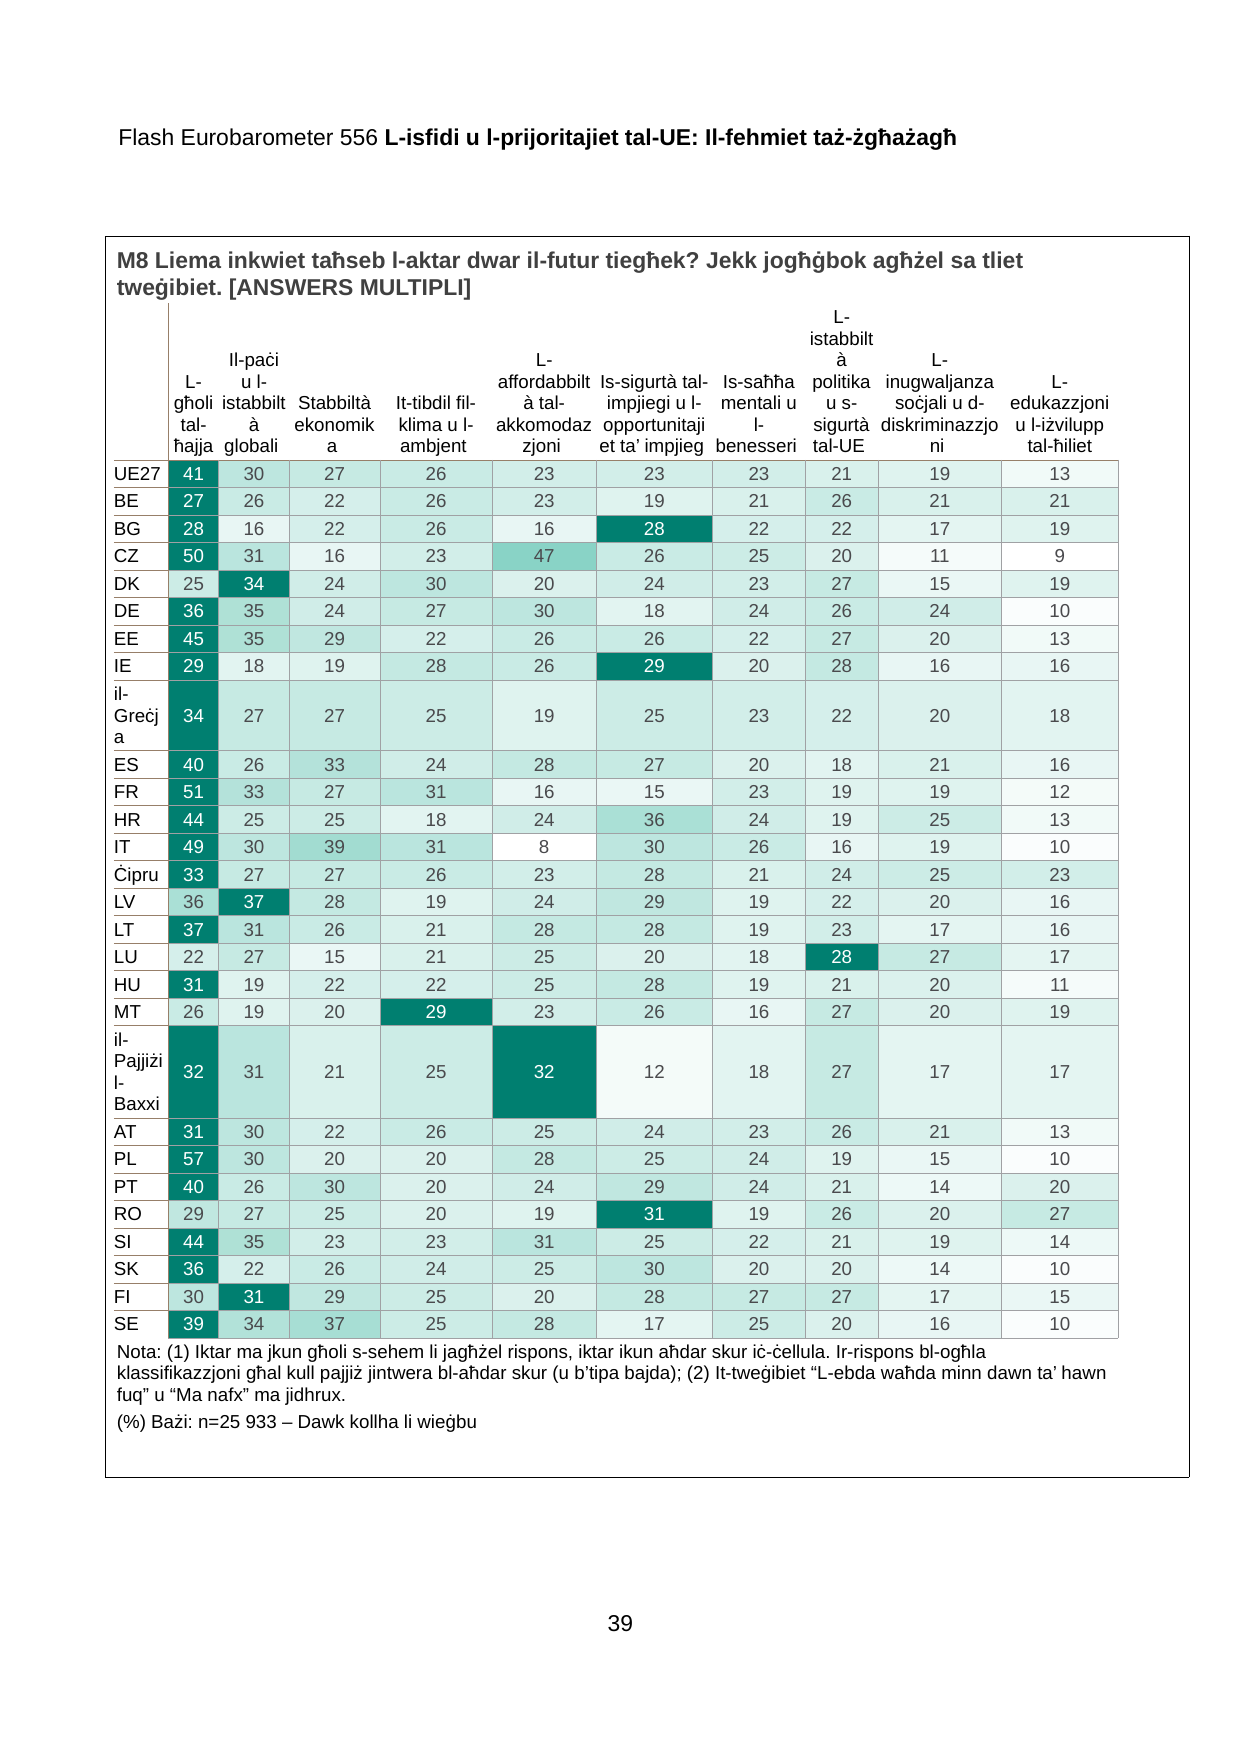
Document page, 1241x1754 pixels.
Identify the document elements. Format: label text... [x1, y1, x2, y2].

table_cell 29 [597, 653, 712, 680]
table_cell 30 [219, 461, 289, 487]
table_cell 25 [493, 971, 596, 998]
table_cell 25 [879, 806, 1001, 833]
table_cell 28 [597, 861, 712, 888]
table_cell It-tibdil fil-klima u l-ambjent [380, 303, 492, 460]
table_cell 21 [713, 861, 805, 888]
table_cell 10 [1002, 598, 1118, 625]
table_cell 20 [806, 543, 878, 570]
table_cell 51 [169, 779, 218, 805]
table_cell PL [114, 1146, 168, 1173]
table_cell 39 [290, 834, 380, 860]
table_cell 22 [806, 889, 878, 915]
table_cell 20 [879, 999, 1001, 1025]
table_cell 24 [597, 1119, 712, 1145]
table_cell 20 [713, 1256, 805, 1283]
table_cell 18 [597, 598, 712, 625]
table_cell 33 [169, 861, 218, 888]
table_cell 44 [169, 806, 218, 833]
table_cell 25 [381, 681, 492, 750]
table_cell 21 [713, 488, 805, 515]
table_cell 22 [169, 944, 218, 970]
table_cell 20 [597, 944, 712, 970]
table_cell 23 [493, 461, 596, 487]
table_cell 28 [290, 889, 380, 915]
table_cell SK [114, 1256, 168, 1283]
table_cell 25 [219, 806, 289, 833]
table_cell 33 [290, 751, 380, 778]
table_cell 27 [806, 626, 878, 652]
table_cell 19 [1002, 571, 1118, 597]
table_cell 11 [879, 543, 1001, 570]
table_cell 19 [806, 1146, 878, 1173]
table_cell 20 [879, 971, 1001, 998]
table_cell 23 [290, 1229, 380, 1255]
table_cell 16 [806, 834, 878, 860]
table_cell 27 [879, 944, 1001, 970]
table_cell 19 [290, 653, 380, 680]
table_cell 37 [290, 1311, 380, 1338]
table_cell 31 [219, 543, 289, 570]
table_cell 29 [290, 626, 380, 652]
table_cell 39 [169, 1311, 218, 1338]
table_cell LV [114, 889, 168, 915]
table_cell 27 [219, 1201, 289, 1228]
table_cell 28 [806, 653, 878, 680]
table_cell 30 [219, 1146, 289, 1173]
table_cell 29 [381, 999, 492, 1025]
table_cell 19 [713, 916, 805, 943]
table_cell CZ [114, 543, 168, 570]
table_cell 16 [1002, 916, 1118, 943]
table_cell 15 [879, 571, 1001, 597]
table_cell DE [114, 598, 168, 625]
table_cell 24 [713, 598, 805, 625]
table_cell 23 [713, 571, 805, 597]
table_cell 28 [597, 916, 712, 943]
table_cell SI [114, 1229, 168, 1255]
table_cell IT [114, 834, 168, 860]
table_cell 47 [493, 543, 596, 570]
table_cell 16 [290, 543, 380, 570]
table_cell 21 [879, 751, 1001, 778]
table_cell 26 [381, 488, 492, 515]
table_cell 21 [879, 488, 1001, 515]
table_cell 19 [219, 999, 289, 1025]
table_cell 22 [290, 488, 380, 515]
table_cell 14 [1002, 1229, 1118, 1255]
table_cell 27 [806, 999, 878, 1025]
table_cell 19 [1002, 999, 1118, 1025]
table_cell 21 [381, 916, 492, 943]
table_cell 15 [879, 1146, 1001, 1173]
table_cell 26 [219, 751, 289, 778]
table_cell 26 [806, 598, 878, 625]
table_cell 20 [381, 1174, 492, 1200]
table_cell 16 [879, 653, 1001, 680]
table_cell 57 [169, 1146, 218, 1173]
table_cell 19 [219, 971, 289, 998]
table_cell 27 [806, 571, 878, 597]
table_cell 16 [1002, 653, 1118, 680]
table_cell 13 [1002, 626, 1118, 652]
table_cell 18 [713, 944, 805, 970]
table_cell 30 [597, 1256, 712, 1283]
table_cell L-affordabbiltà tal-akkomodazzjoni [492, 303, 596, 460]
table_cell 31 [219, 1284, 289, 1310]
table_cell LU [114, 944, 168, 970]
table_cell 24 [381, 751, 492, 778]
table_cell 20 [713, 653, 805, 680]
table_cell 22 [806, 516, 878, 542]
table_cell 27 [806, 1284, 878, 1310]
table_cell 17 [1002, 1026, 1118, 1118]
table_cell 29 [597, 1174, 712, 1200]
table_cell 15 [1002, 1284, 1118, 1310]
table_cell 26 [219, 488, 289, 515]
table_cell 19 [493, 1201, 596, 1228]
table_cell 18 [713, 1026, 805, 1118]
table_cell 19 [879, 1229, 1001, 1255]
table_cell 16 [713, 999, 805, 1025]
table_cell 19 [713, 971, 805, 998]
table_cell 20 [806, 1311, 878, 1338]
table_cell 26 [597, 626, 712, 652]
table_cell 44 [169, 1229, 218, 1255]
table_cell 25 [169, 571, 218, 597]
table_cell 26 [381, 1119, 492, 1145]
table_cell 26 [493, 653, 596, 680]
table_cell 31 [169, 1119, 218, 1145]
table_cell 22 [713, 626, 805, 652]
table_cell 19 [806, 779, 878, 805]
table_cell 25 [381, 1026, 492, 1118]
table_cell 37 [219, 889, 289, 915]
table_cell 20 [290, 1146, 380, 1173]
table_cell 28 [493, 916, 596, 943]
table_cell 23 [381, 1229, 492, 1255]
table_cell 26 [597, 999, 712, 1025]
table_cell 23 [493, 999, 596, 1025]
table_cell 13 [1002, 806, 1118, 833]
table_cell 30 [219, 834, 289, 860]
table_cell 20 [879, 626, 1001, 652]
table_cell 19 [879, 834, 1001, 860]
table_cell 17 [879, 1026, 1001, 1118]
table_cell Stabbiltà ekonomika [289, 303, 380, 460]
table_cell 27 [290, 681, 380, 750]
table_cell 31 [493, 1229, 596, 1255]
table_cell il-Greċja [114, 681, 168, 750]
table_cell 10 [1002, 1146, 1118, 1173]
table_cell 27 [381, 598, 492, 625]
table_cell 19 [879, 461, 1001, 487]
table_cell 26 [806, 488, 878, 515]
table_cell 30 [597, 834, 712, 860]
table_cell 23 [1002, 861, 1118, 888]
table_cell 29 [597, 889, 712, 915]
table_cell 15 [597, 779, 712, 805]
table_cell 28 [597, 1284, 712, 1310]
table_cell 10 [1002, 834, 1118, 860]
table_cell 30 [290, 1174, 380, 1200]
table_cell 16 [493, 779, 596, 805]
table_cell 22 [290, 1119, 380, 1145]
table_cell 26 [219, 1174, 289, 1200]
table_cell 27 [290, 461, 380, 487]
table_cell 23 [713, 461, 805, 487]
table_cell 26 [806, 1201, 878, 1228]
table_cell il-Pajjiżi l-Baxxi [114, 1026, 168, 1118]
table_cell 8 [493, 834, 596, 860]
table_cell L-edukazzjoni u l-iżvilupp tal-ħiliet [1001, 303, 1118, 460]
table_cell 26 [169, 999, 218, 1025]
table_cell 24 [493, 889, 596, 915]
table_cell 24 [290, 571, 380, 597]
table_cell 31 [169, 971, 218, 998]
table_cell 22 [806, 681, 878, 750]
table_cell 45 [169, 626, 218, 652]
table_cell 14 [879, 1256, 1001, 1283]
table_cell 18 [806, 751, 878, 778]
table_cell 27 [219, 861, 289, 888]
table_cell MT [114, 999, 168, 1025]
table_cell 31 [219, 1026, 289, 1118]
table_cell 17 [879, 916, 1001, 943]
table_cell 20 [493, 1284, 596, 1310]
table_header M8 Liema inkwiet taħseb l-aktar dwar il-futur tiegħek? Jekk jogħġbok agħżel sa tliet tweġibiet. [ANSWERS MULTIPLI] [114, 245, 1118, 303]
table_cell 19 [493, 681, 596, 750]
table_cell 50 [169, 543, 218, 570]
table_cell 35 [219, 1229, 289, 1255]
table_cell 26 [806, 1119, 878, 1145]
table_cell 10 [1002, 1256, 1118, 1283]
table_cell 24 [806, 861, 878, 888]
table_cell 13 [1002, 461, 1118, 487]
table_cell Ċipru [114, 861, 168, 888]
table_cell 21 [806, 1174, 878, 1200]
table_cell 28 [381, 653, 492, 680]
table_cell DK [114, 571, 168, 597]
table_cell 41 [169, 461, 218, 487]
table_cell Is-sigurtà tal-impjiegi u l-opportunitajiet ta’ impjieg [596, 303, 712, 460]
table_cell 25 [713, 1311, 805, 1338]
table_cell 17 [1002, 944, 1118, 970]
table_cell 20 [879, 681, 1001, 750]
table_cell 24 [381, 1256, 492, 1283]
table_cell 26 [290, 916, 380, 943]
table_cell 23 [493, 861, 596, 888]
table_cell 19 [597, 488, 712, 515]
table_cell 28 [169, 516, 218, 542]
table_cell 32 [493, 1026, 596, 1118]
table_cell 13 [1002, 1119, 1118, 1145]
table_cell 22 [381, 971, 492, 998]
table_cell 28 [597, 971, 712, 998]
table_cell 16 [1002, 751, 1118, 778]
table_cell 21 [290, 1026, 380, 1118]
table_cell 27 [290, 779, 380, 805]
table_cell 31 [381, 779, 492, 805]
table_cell [114, 303, 168, 460]
table_cell 16 [879, 1311, 1001, 1338]
table_cell 20 [381, 1201, 492, 1228]
table_cell 25 [713, 543, 805, 570]
table_cell HR [114, 806, 168, 833]
table_cell 27 [806, 1026, 878, 1118]
table_cell 27 [713, 1284, 805, 1310]
table_cell EE [114, 626, 168, 652]
table_cell Il-paċi u l-istabbiltà globali [219, 303, 289, 460]
table_cell LT [114, 916, 168, 943]
table_cell 20 [1002, 1174, 1118, 1200]
table_cell 26 [290, 1256, 380, 1283]
table_cell FI [114, 1284, 168, 1310]
table_cell 25 [597, 681, 712, 750]
table_cell 19 [1002, 516, 1118, 542]
table_cell 27 [290, 861, 380, 888]
table_cell 28 [493, 1146, 596, 1173]
table_cell 20 [806, 1256, 878, 1283]
table_cell UE27 [114, 461, 168, 487]
table_cell 15 [290, 944, 380, 970]
table_cell ES [114, 751, 168, 778]
table_cell 27 [597, 751, 712, 778]
table_cell IE [114, 653, 168, 680]
table_cell 23 [713, 1119, 805, 1145]
table_cell 19 [381, 889, 492, 915]
table_cell 49 [169, 834, 218, 860]
table_cell 22 [381, 626, 492, 652]
table_cell 25 [597, 1146, 712, 1173]
table_cell 27 [1002, 1201, 1118, 1228]
table_cell 27 [219, 944, 289, 970]
table_cell 20 [290, 999, 380, 1025]
table_cell 23 [381, 543, 492, 570]
table_cell 19 [879, 779, 1001, 805]
table_cell 21 [381, 944, 492, 970]
table_cell 28 [806, 944, 878, 970]
table_cell 22 [713, 1229, 805, 1255]
table_cell 20 [713, 751, 805, 778]
table_cell 28 [493, 751, 596, 778]
table_cell 25 [597, 1229, 712, 1255]
table_cell AT [114, 1119, 168, 1145]
table_cell 36 [169, 889, 218, 915]
table_cell 29 [290, 1284, 380, 1310]
table_cell 34 [219, 1311, 289, 1338]
table_cell 23 [713, 779, 805, 805]
table_cell 25 [493, 1119, 596, 1145]
table_cell 26 [381, 461, 492, 487]
table_cell 24 [879, 598, 1001, 625]
table_cell 31 [597, 1201, 712, 1228]
table_cell 30 [169, 1284, 218, 1310]
table_cell 18 [1002, 681, 1118, 750]
table_cell 17 [879, 1284, 1001, 1310]
table_cell 17 [879, 516, 1001, 542]
table_cell 22 [290, 971, 380, 998]
table_cell 32 [169, 1026, 218, 1118]
table_cell 21 [1002, 488, 1118, 515]
table_cell L-inugwaljanza soċjali u d-diskriminazzjoni [878, 303, 1001, 460]
table_cell 34 [169, 681, 218, 750]
table_cell 26 [597, 543, 712, 570]
table_cell 25 [381, 1284, 492, 1310]
table_cell 26 [381, 861, 492, 888]
table_cell 12 [1002, 779, 1118, 805]
table_cell 23 [597, 461, 712, 487]
table_cell 36 [169, 598, 218, 625]
table_cell 40 [169, 751, 218, 778]
table_cell 9 [1002, 543, 1118, 570]
table_cell RO [114, 1201, 168, 1228]
table_cell Is-saħħa mentali u l-benesseri [712, 303, 805, 460]
table_cell 25 [879, 861, 1001, 888]
table_cell L-għoli tal-ħajja [169, 303, 218, 460]
table_cell 22 [713, 516, 805, 542]
table_cell 22 [219, 1256, 289, 1283]
table_cell 19 [713, 1201, 805, 1228]
table_cell 16 [219, 516, 289, 542]
table_cell 23 [493, 488, 596, 515]
table_cell 24 [713, 806, 805, 833]
table_cell 24 [290, 598, 380, 625]
table_cell 31 [381, 834, 492, 860]
table_cell 36 [597, 806, 712, 833]
table_cell 31 [219, 916, 289, 943]
table_cell 22 [290, 516, 380, 542]
table_cell 37 [169, 916, 218, 943]
table_cell 40 [169, 1174, 218, 1200]
table_cell 30 [381, 571, 492, 597]
table_cell 23 [713, 681, 805, 750]
table_cell 23 [806, 916, 878, 943]
table_cell 25 [290, 1201, 380, 1228]
table_cell 18 [381, 806, 492, 833]
table_cell 24 [493, 1174, 596, 1200]
table_cell 28 [597, 516, 712, 542]
table_cell BE [114, 488, 168, 515]
table_cell 19 [806, 806, 878, 833]
table_cell 29 [169, 653, 218, 680]
table_cell 21 [806, 461, 878, 487]
table_cell 18 [219, 653, 289, 680]
table_cell 27 [169, 488, 218, 515]
table_cell 26 [713, 834, 805, 860]
table_cell 29 [169, 1201, 218, 1228]
table_cell FR [114, 779, 168, 805]
table_cell 35 [219, 626, 289, 652]
table_cell 24 [713, 1146, 805, 1173]
table_cell 21 [806, 1229, 878, 1255]
table_cell (%) Bażi: n=25 933 – Dawk kollha li wieġbu [114, 1408, 1118, 1436]
table_cell SE [114, 1311, 168, 1338]
table_cell 25 [290, 806, 380, 833]
table_cell BG [114, 516, 168, 542]
table_cell 25 [493, 944, 596, 970]
table_cell 20 [381, 1146, 492, 1173]
table_cell 16 [1002, 889, 1118, 915]
table_cell 20 [493, 571, 596, 597]
table_cell 17 [597, 1311, 712, 1338]
table_cell 20 [879, 889, 1001, 915]
table_cell 34 [219, 571, 289, 597]
table_cell 20 [879, 1201, 1001, 1228]
table_cell 33 [219, 779, 289, 805]
table_cell 21 [806, 971, 878, 998]
table_cell 24 [597, 571, 712, 597]
table_cell 30 [219, 1119, 289, 1145]
table_cell 19 [713, 889, 805, 915]
table_cell 16 [493, 516, 596, 542]
table_cell PT [114, 1174, 168, 1200]
table_cell 25 [493, 1256, 596, 1283]
table_cell HU [114, 971, 168, 998]
table_cell 36 [169, 1256, 218, 1283]
table_cell 26 [493, 626, 596, 652]
table_cell 24 [493, 806, 596, 833]
table_cell 11 [1002, 971, 1118, 998]
table_cell 27 [219, 681, 289, 750]
table_cell 25 [381, 1311, 492, 1338]
table_cell 26 [381, 516, 492, 542]
table_cell 35 [219, 598, 289, 625]
table_cell 10 [1002, 1311, 1118, 1338]
table_cell 21 [879, 1119, 1001, 1145]
table_cell 24 [713, 1174, 805, 1200]
table_cell 30 [493, 598, 596, 625]
table_cell Nota: (1) Iktar ma jkun għoli s-sehem li jagħżel rispons, iktar ikun aħdar skur iċ-ċellula. Ir-rispons bl-ogħla klassifikazzjoni għal kull pajjiż jintwera bl-aħdar skur (u b’tipa bajda); (2) It-tweġibiet “L-ebda waħda minn dawn ta’ hawn fuq” u “Ma nafx” ma jidhrux. [114, 1338, 1118, 1408]
table_cell 28 [493, 1311, 596, 1338]
table_cell 14 [879, 1174, 1001, 1200]
table_cell 12 [597, 1026, 712, 1118]
table_cell L-istabbiltà politika u s-sigurtà tal-UE [805, 303, 878, 460]
